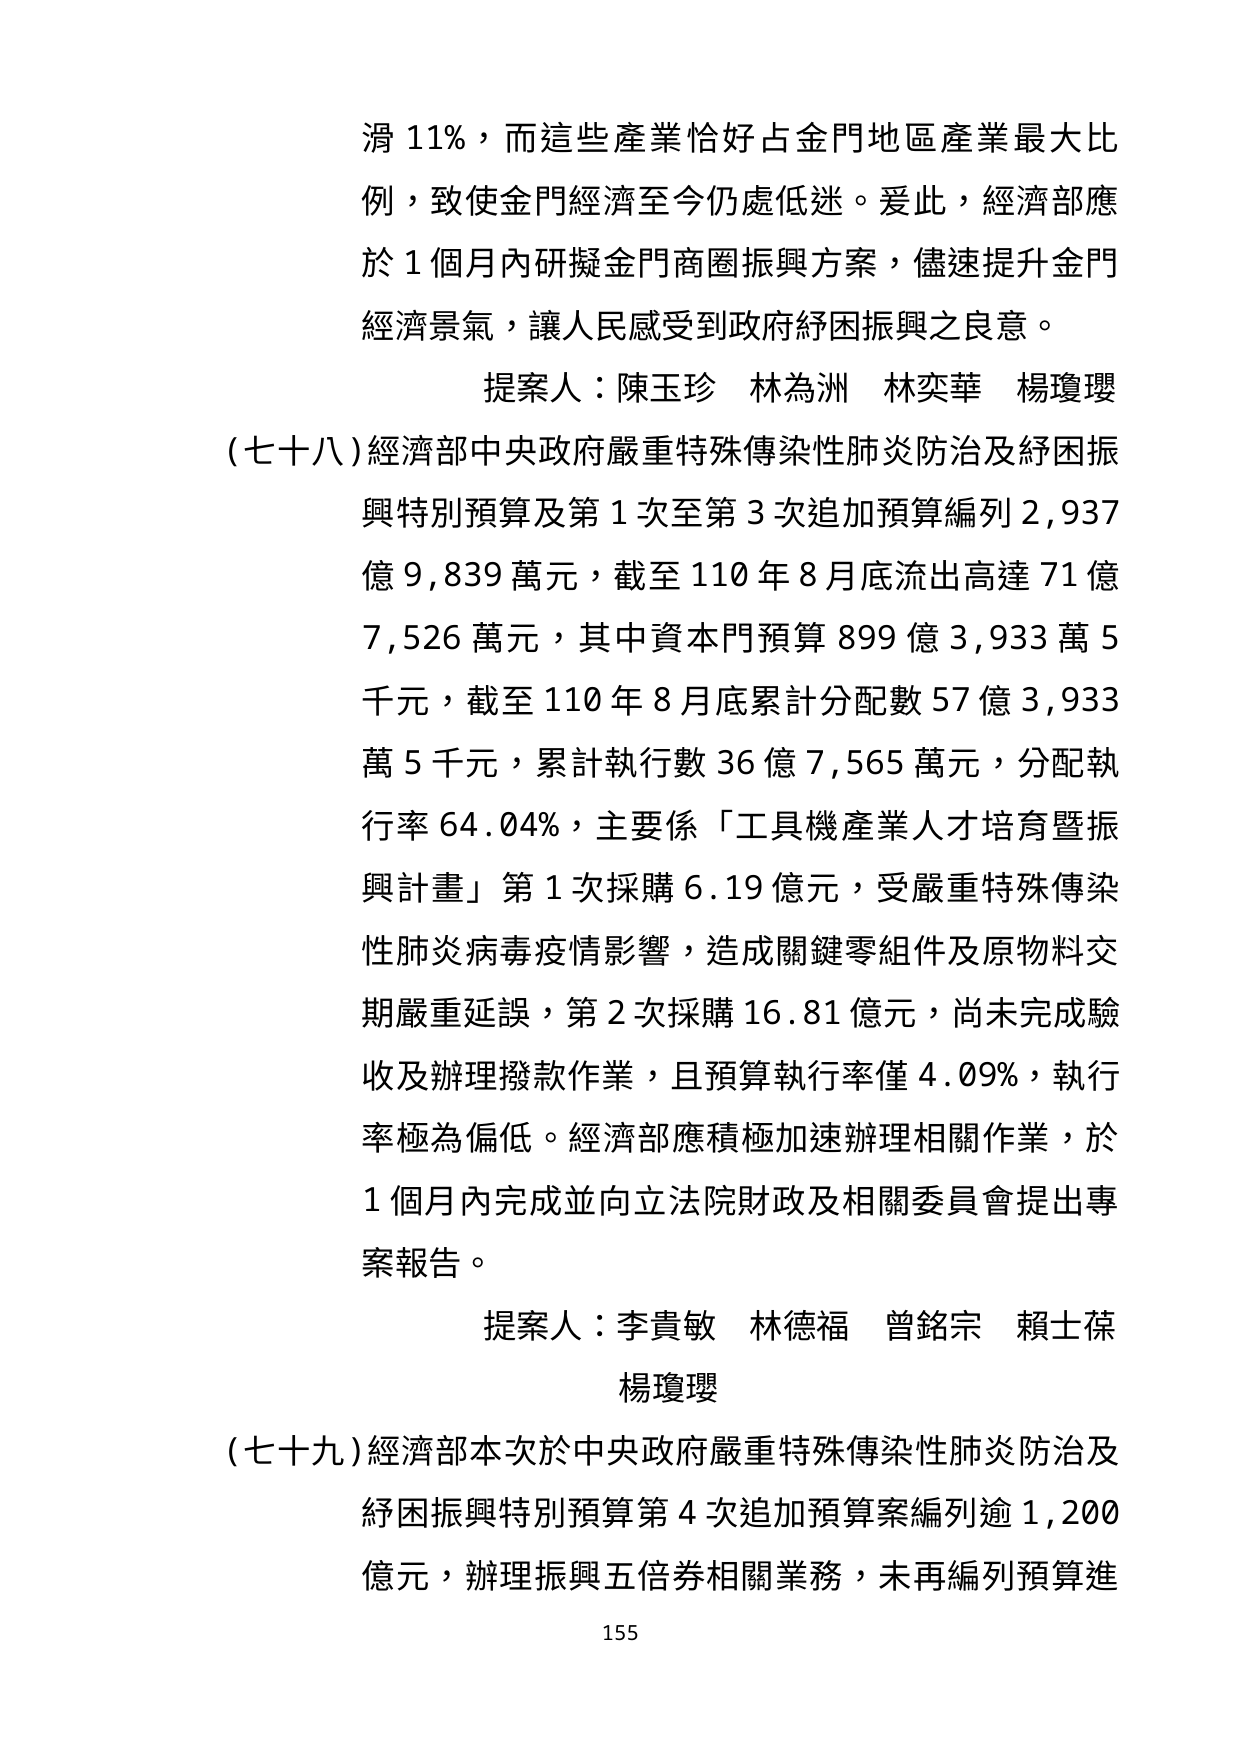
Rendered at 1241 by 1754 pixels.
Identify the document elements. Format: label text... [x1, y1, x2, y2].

text 提案人：陳玉珍 林為洲 林奕華 楊瓊瓔 [483, 344, 1120, 407]
text (七十八)經濟部中央政府嚴重特殊傳染性肺炎防治及紓困振興特別預算及第1次至第3次追加預算編列2,937億9,839萬元，截至110年8月底流出高達71億7,526萬元，其中資本門預算899億3,933萬5千元，截至110年8月底累計分配數57億3,933萬5千元，累計執行數36億7,565萬元，分配執行率64.04%，主要係「工具機產業人才培育暨振興計畫」第1次採購6.19億元，受嚴重特殊傳染性肺炎病毒疫情影響，造成關鍵零組件及原物料交期嚴重延誤，第2次採購16.81億元，尚未完成驗收及辦理撥款作業，且預算執行率僅4.09%，執行率極為偏低。經濟部應積極加速辦理相關作業，於1個月內完成並向立法院財政及相關委員會提出專案報告。 [222, 407, 1120, 1282]
text 滑11%，而這些產業恰好占金門地區產業最大比例，致使金門經濟至今仍處低迷。爰此，經濟部應於1個月內研擬金門商圈振興方案，儘速提升金門經濟景氣，讓人民感受到政府紓困振興之良意。 [222, 94, 1120, 344]
text (七十九)經濟部本次於中央政府嚴重特殊傳染性肺炎防治及紓困振興特別預算第4次追加預算案編列逾1,200億元，辦理振興五倍券相關業務，未再編列預算進 [222, 1407, 1120, 1594]
text 提案人：李貴敏 林德福 曾銘宗 賴士葆 楊瓊瓔 [483, 1282, 1120, 1407]
